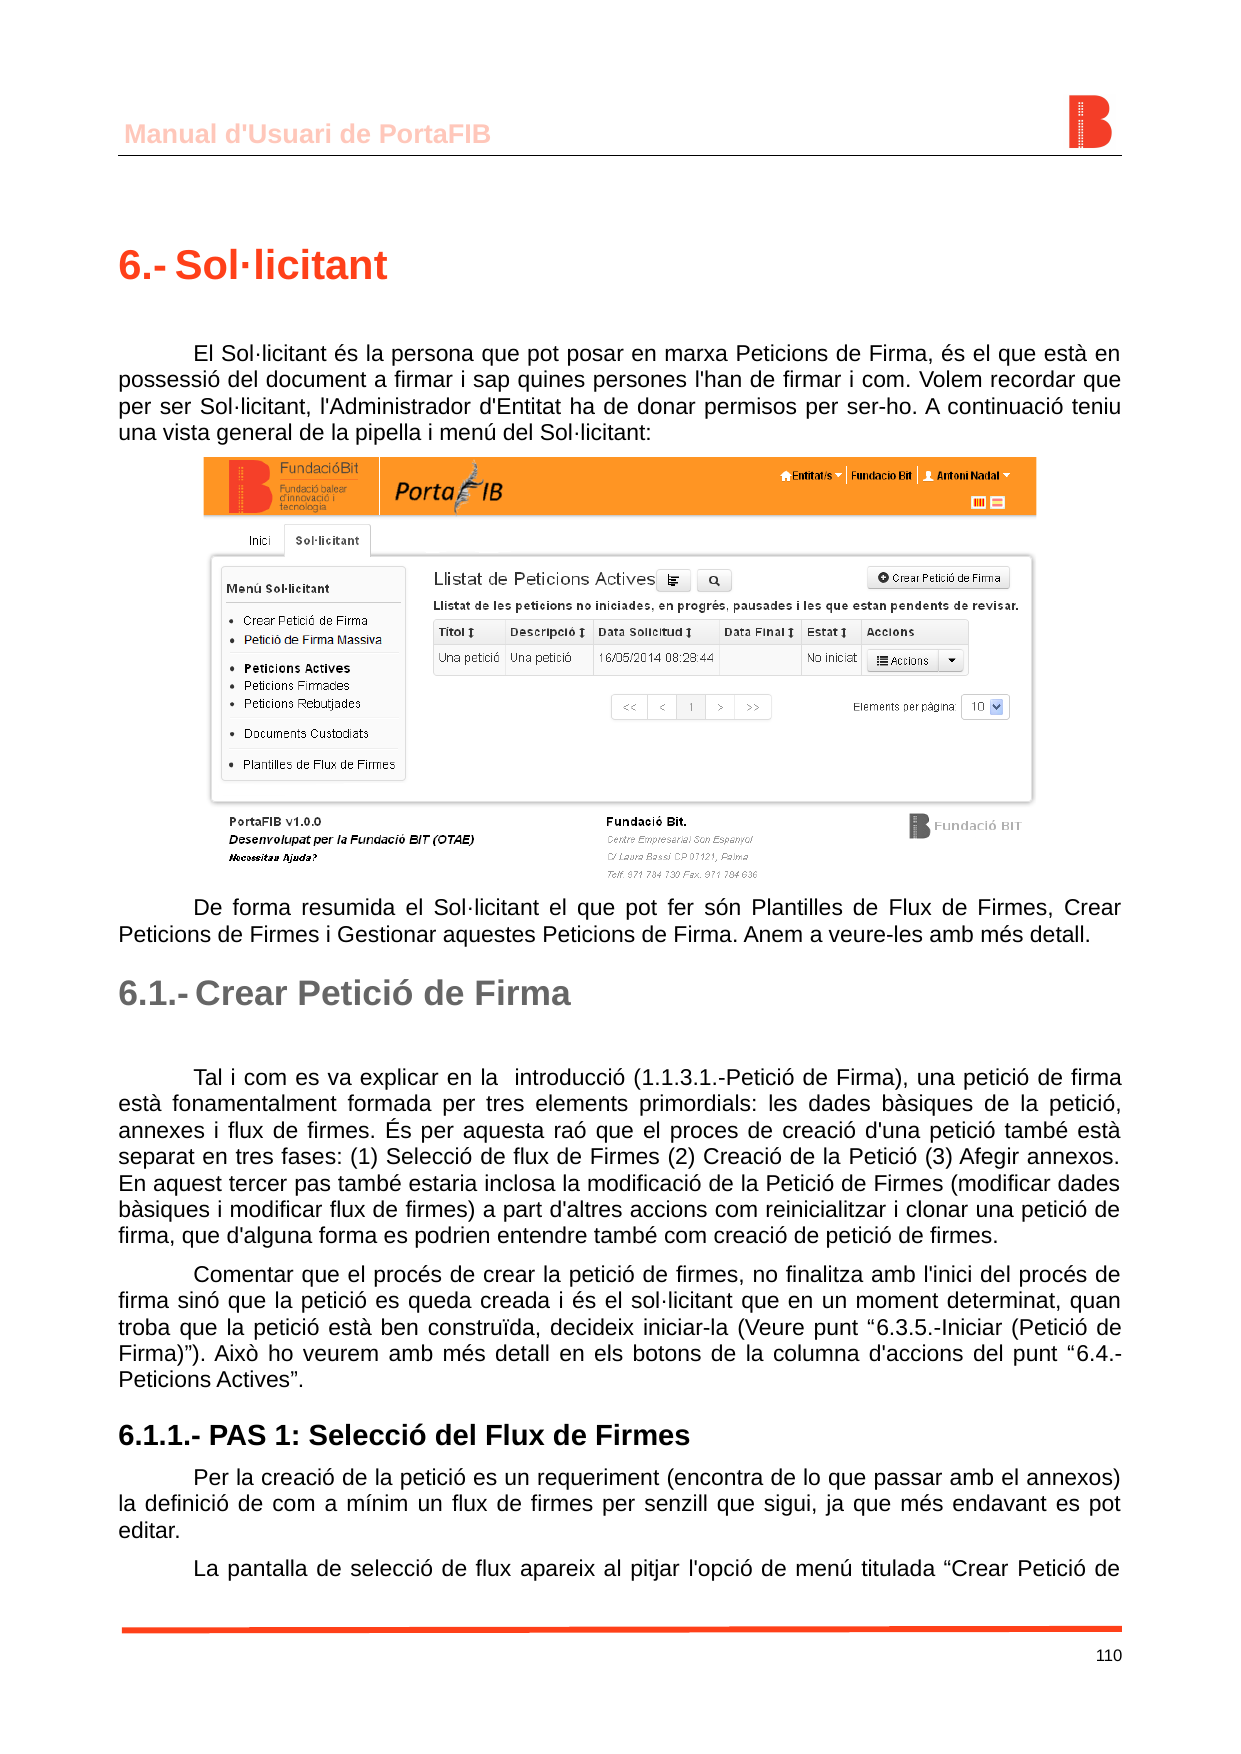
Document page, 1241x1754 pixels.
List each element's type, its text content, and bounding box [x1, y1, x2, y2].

picture [1063, 94, 1117, 150]
subtitle PAS 1: Selecció del Flux de Firmes [118, 1418, 1122, 1451]
text Per la creació de la petició es un requeriment (encontra de lo que passar amb el annexos) la definició de com a mínim un flux de firmes per senzill que sigui, ja que més endavant es pot editar. [118, 1464, 1122, 1543]
picture [203, 457, 1037, 882]
text La pantalla de selecció de flux apareix al pitjar l'opció de menú titulada “Crear Petició de [118, 1555, 1122, 1582]
text De forma resumida el Sol·licitant el que pot fer són Plantilles de Flux de Firmes, Crear Peticions de Firmes i Gestionar aquestes Peticions de Firma. Anem a veure-les amb més detall. [118, 894, 1122, 947]
text Comentar que el procés de crear la petició de firmes, no finalitza amb l'inici del procés de firma sinó que la petició es queda creada i és el sol·licitant que en un moment determinat, quan troba que la petició està ben construïda, decideix iniciar-la (Veure punt “6.3.5.-Iniciar (Petició de Firma)”). Això ho veurem amb més detall en els botons de la columna d'accions del punt “6.4.-Peticions Actives”. [118, 1261, 1122, 1393]
subtitle Crear Petició de Firma [118, 972, 1122, 1013]
text Tal i com es va explicar en la introducció (1.1.3.1.-Petició de Firma), una petició de firma està fonamentalment formada per tres elements primordials: les dades bàsiques de la petició, annexes i flux de firmes. És per aquesta raó que el proces de creació d'una petició també està separat en tres fases: (1) Selecció de flux de Firmes (2) Creació de la Petició (3) Afegir annexos. En aquest tercer pas també estaria inclosa la modificació de la Petició de Firmes (modificar dades bàsiques i modificar flux de firmes) a part d'altres accions com reinicialitzar i clonar una petició de firma, que d'alguna forma es podrien entendre també com creació de petició de firmes. [118, 1064, 1122, 1248]
text El Sol·licitant és la persona que pot posar en marxa Peticions de Firma, és el que està en possessió del document a firmar i sap quines persones l'han de firmar i com. Volem recordar que per ser Sol·licitant, l'Administrador d'Entitat ha de donar permisos per ser-ho. A continuació teniu una vista general de la pipella i menú del Sol·licitant: [118, 340, 1122, 445]
subtitle Sol·licitant [118, 241, 1122, 289]
